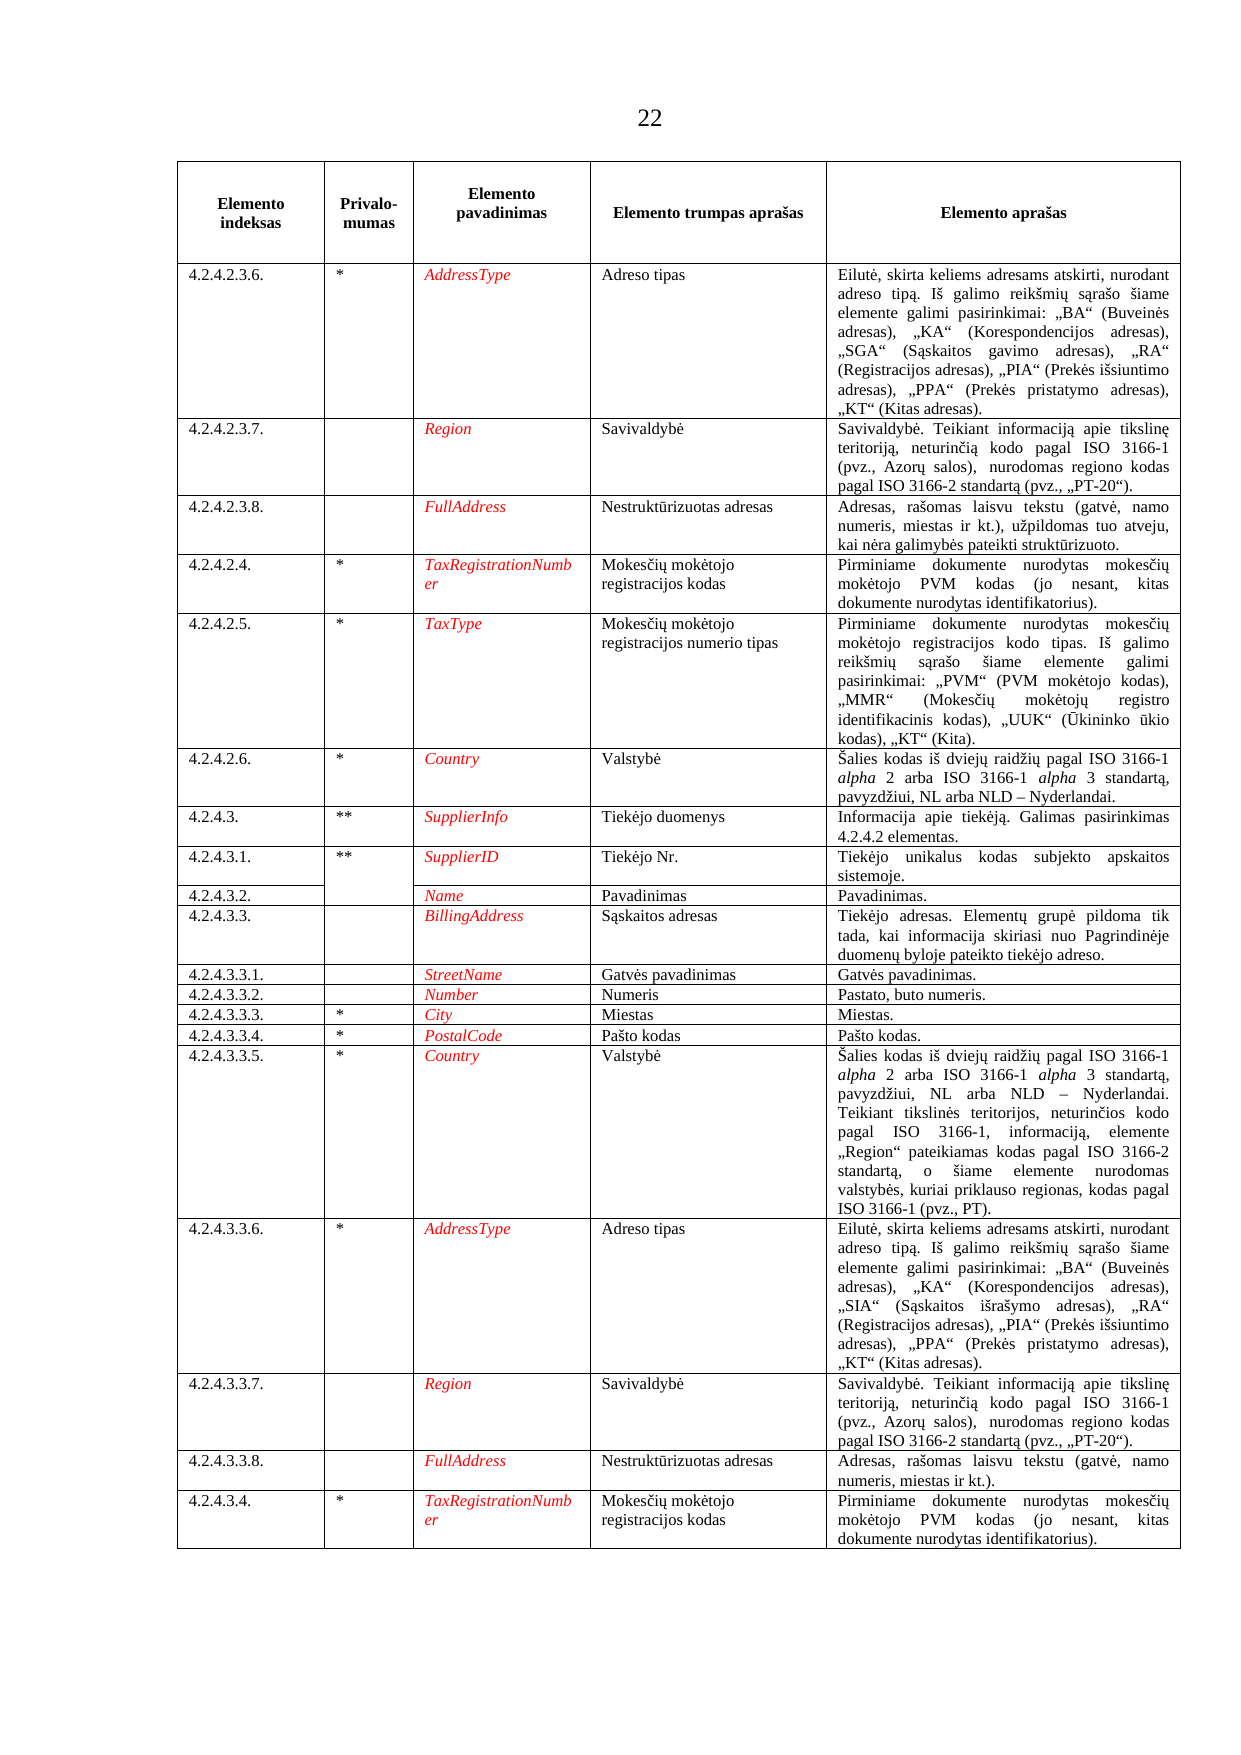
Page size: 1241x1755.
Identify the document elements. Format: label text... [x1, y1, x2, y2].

table_cell Nestruktūrizuotas adresas [591, 1451, 826, 1489]
table_cell 4.2.4.3.4. [178, 1491, 324, 1548]
table_cell Savivaldybė [591, 1374, 826, 1450]
table_cell Numeris [591, 985, 826, 1004]
table_cell Šalies kodas iš dviejų raidžių pagal ISO 3166-1 alpha 2 arba ISO 3166-1 alpha 3 standartą, pavyzdžiui, NL arba NLD – Nyderlandai. Teikiant tikslinės teritorijos, neturinčios kodo pagal ISO 3166-1, informaciją, elemente „Region“ pateikiamas kodas pagal ISO 3166-2 standartą, o šiame elemente nurodomas valstybės, kuriai priklauso regionas, kodas pagal ISO 3166-1 (pvz., PT). [827, 1046, 1180, 1218]
table_cell 4.2.4.3.3.7. [178, 1374, 324, 1450]
table_cell Savivaldybė. Teikiant informaciją apie tikslinę teritoriją, neturinčią kodo pagal ISO 3166-1 (pvz., Azorų salos), nurodomas regiono kodas pagal ISO 3166-2 standartą (pvz., „PT-20“). [827, 419, 1180, 495]
table_cell [325, 965, 413, 984]
table_cell 4.2.4.2.3.7. [178, 419, 324, 495]
table_header Elemento trumpas aprašas [591, 162, 826, 263]
table_header Privalo-mumas [325, 162, 413, 263]
table_cell Mokesčių mokėtojo registracijos kodas [591, 555, 826, 612]
table_cell Mokesčių mokėtojo registracijos kodas [591, 1491, 826, 1548]
table_cell Pastato, buto numeris. [827, 985, 1180, 1004]
table_cell 4.2.4.3.3.1. [178, 965, 324, 984]
table_cell Country [414, 749, 590, 806]
table_cell * [325, 1046, 413, 1218]
table_cell Tiekėjo unikalus kodas subjekto apskaitos sistemoje. [827, 847, 1180, 885]
table_cell * [325, 264, 413, 418]
table_cell Eilutė, skirta keliems adresams atskirti, nurodant adreso tipą. Iš galimo reikšmių sąrašo šiame elemente galimi pasirinkimai: „BA“ (Buveinės adresas), „KA“ (Korespondencijos adresas), „SIA“ (Sąskaitos išrašymo adresas), „RA“ (Registracijos adresas), „PIA“ (Prekės išsiuntimo adresas), „PPA“ (Prekės pristatymo adresas), „KT“ (Kitas adresas). [827, 1219, 1180, 1372]
table_cell TaxType [414, 614, 590, 748]
table_cell Savivaldybė. Teikiant informaciją apie tikslinę teritoriją, neturinčią kodo pagal ISO 3166-1 (pvz., Azorų salos), nurodomas regiono kodas pagal ISO 3166-2 standartą (pvz., „PT-20“). [827, 1374, 1180, 1450]
table_cell Valstybė [591, 749, 826, 806]
table_cell [325, 496, 413, 554]
table_cell * [325, 749, 413, 806]
table_cell Tiekėjo adresas. Elementų grupė pildoma tik tada, kai informacija skiriasi nuo Pagrindinėje duomenų byloje pateikto tiekėjo adreso. [827, 906, 1180, 964]
table_cell * [325, 1005, 413, 1024]
table_header Elemento aprašas [827, 162, 1180, 263]
table_cell 4.2.4.3.3.3. [178, 1005, 324, 1024]
table_cell Miestas [591, 1005, 826, 1024]
table_cell Adresas, rašomas laisvu tekstu (gatvė, namo numeris, miestas ir kt.), užpildomas tuo atveju, kai nėra galimybės pateikti struktūrizuoto. [827, 496, 1180, 554]
table_cell [325, 906, 413, 964]
table_cell 4.2.4.3.3. [178, 906, 324, 964]
table_cell Gatvės pavadinimas. [827, 965, 1180, 984]
table_cell 4.2.4.2.5. [178, 614, 324, 748]
table_cell * [325, 1025, 413, 1044]
table_cell Pirminiame dokumente nurodytas mokesčių mokėtojo PVM kodas (jo nesant, kitas dokumente nurodytas identifikatorius). [827, 555, 1180, 612]
table_cell Savivaldybė [591, 419, 826, 495]
table_cell 4.2.4.2.3.8. [178, 496, 324, 554]
table_cell Šalies kodas iš dviejų raidžių pagal ISO 3166-1 alpha 2 arba ISO 3166-1 alpha 3 standartą, pavyzdžiui, NL arba NLD – Nyderlandai. [827, 749, 1180, 806]
table_cell SupplierID [414, 847, 590, 885]
table_cell Tiekėjo Nr. [591, 847, 826, 885]
table_cell Pašto kodas. [827, 1025, 1180, 1044]
table_cell Name [414, 886, 590, 905]
table_cell AddressType [414, 264, 590, 418]
table_cell Nestruktūrizuotas adresas [591, 496, 826, 554]
table_cell City [414, 1005, 590, 1024]
table_cell Adreso tipas [591, 264, 826, 418]
table_cell Region [414, 1374, 590, 1450]
table_cell Miestas. [827, 1005, 1180, 1024]
table_cell 4.2.4.3.3.5. [178, 1046, 324, 1218]
table_cell Region [414, 419, 590, 495]
table_cell * [325, 1491, 413, 1548]
table_cell Gatvės pavadinimas [591, 965, 826, 984]
table_cell Tiekėjo duomenys [591, 807, 826, 846]
table_cell FullAddress [414, 496, 590, 554]
table_cell * [325, 1219, 413, 1372]
table_cell Pirminiame dokumente nurodytas mokesčių mokėtojo PVM kodas (jo nesant, kitas dokumente nurodytas identifikatorius). [827, 1491, 1180, 1548]
table_cell Adresas, rašomas laisvu tekstu (gatvė, namo numeris, miestas ir kt.). [827, 1451, 1180, 1489]
table_cell 4.2.4.3. [178, 807, 324, 846]
table_cell ** [325, 847, 413, 905]
table_cell BillingAddress [414, 906, 590, 964]
table_cell [325, 1374, 413, 1450]
table_cell SupplierInfo [414, 807, 590, 846]
table_cell PostalCode [414, 1025, 590, 1044]
table_cell Pirminiame dokumente nurodytas mokesčių mokėtojo registracijos kodo tipas. Iš galimo reikšmių sąrašo šiame elemente galimi pasirinkimai: „PVM“ (PVM mokėtojo kodas), „MMR“ (Mokesčių mokėtojų registro identifikacinis kodas), „UUK“ (Ūkininko ūkio kodas), „KT“ (Kita). [827, 614, 1180, 748]
table_cell FullAddress [414, 1451, 590, 1489]
table_cell Valstybė [591, 1046, 826, 1218]
table_cell Eilutė, skirta keliems adresams atskirti, nurodant adreso tipą. Iš galimo reikšmių sąrašo šiame elemente galimi pasirinkimai: „BA“ (Buveinės adresas), „KA“ (Korespondencijos adresas), „SGA“ (Sąskaitos gavimo adresas), „RA“ (Registracijos adresas), „PIA“ (Prekės išsiuntimo adresas), „PPA“ (Prekės pristatymo adresas), „KT“ (Kitas adresas). [827, 264, 1180, 418]
table_cell StreetName [414, 965, 590, 984]
table_cell AddressType [414, 1219, 590, 1372]
table_cell Mokesčių mokėtojo registracijos numerio tipas [591, 614, 826, 748]
table_cell [325, 1451, 413, 1489]
table_cell 4.2.4.3.3.8. [178, 1451, 324, 1489]
table_cell * [325, 614, 413, 748]
table_cell Adreso tipas [591, 1219, 826, 1372]
table_cell 4.2.4.3.1. [178, 847, 324, 885]
table_cell Country [414, 1046, 590, 1218]
table_cell 4.2.4.3.3.2. [178, 985, 324, 1004]
table_cell TaxRegistrationNumber [414, 1491, 590, 1548]
table_cell 4.2.4.2.4. [178, 555, 324, 612]
table_cell 4.2.4.2.6. [178, 749, 324, 806]
table_cell [325, 419, 413, 495]
table_cell Sąskaitos adresas [591, 906, 826, 964]
table_cell ** [325, 807, 413, 846]
table_cell Number [414, 985, 590, 1004]
table_cell Pašto kodas [591, 1025, 826, 1044]
table_cell TaxRegistrationNumber [414, 555, 590, 612]
table_cell 4.2.4.3.2. [178, 886, 324, 905]
table_cell Pavadinimas [591, 886, 826, 905]
table_header Elemento indeksas [178, 162, 324, 263]
table_cell Informacija apie tiekėją. Galimas pasirinkimas 4.2.4.2 elementas. [827, 807, 1180, 846]
table_cell 4.2.4.3.3.4. [178, 1025, 324, 1044]
table_cell [325, 985, 413, 1004]
table_cell Pavadinimas. [827, 886, 1180, 905]
table_cell * [325, 555, 413, 612]
table_cell 4.2.4.3.3.6. [178, 1219, 324, 1372]
table_header Elemento pavadinimas [414, 162, 590, 263]
table_cell 4.2.4.2.3.6. [178, 264, 324, 418]
